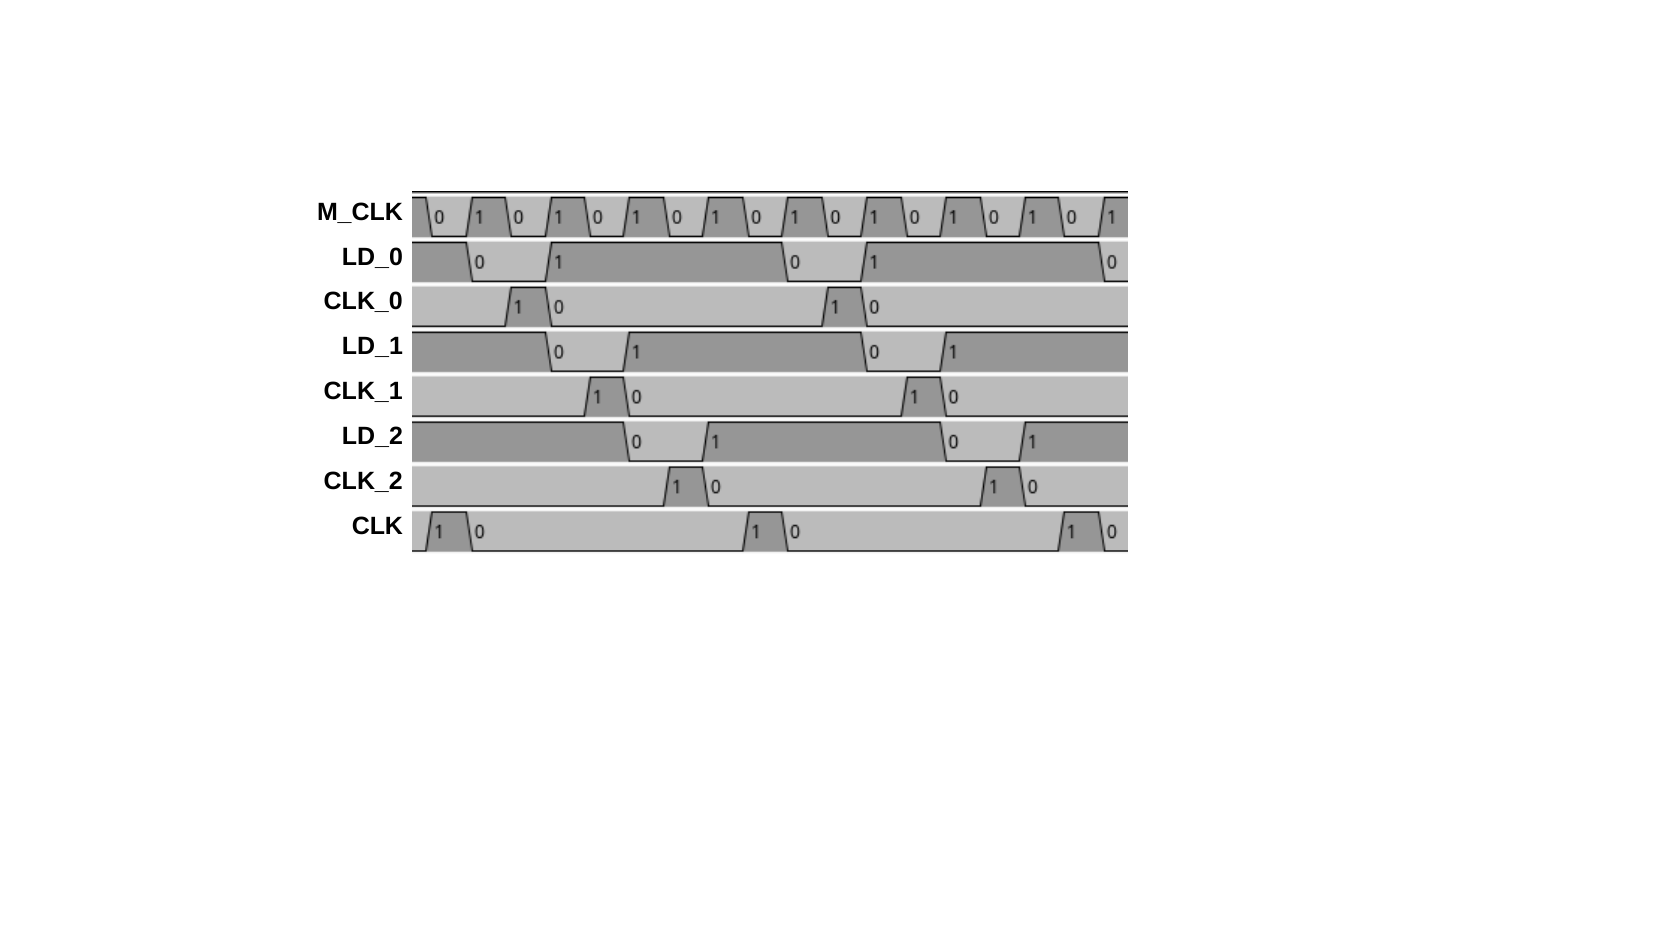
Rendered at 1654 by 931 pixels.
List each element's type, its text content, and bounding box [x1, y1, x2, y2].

table_header M_CLK [187, 192, 409, 237]
table_cell LD_0 [187, 237, 409, 281]
table_cell LD_1 [187, 326, 409, 371]
table_cell CLK_0 [187, 281, 409, 326]
table_cell CLK_2 [187, 461, 409, 506]
table_cell LD_2 [187, 416, 409, 461]
table_cell CLK_1 [187, 371, 409, 416]
table_cell CLK [187, 506, 409, 551]
picture [412, 191, 1128, 555]
